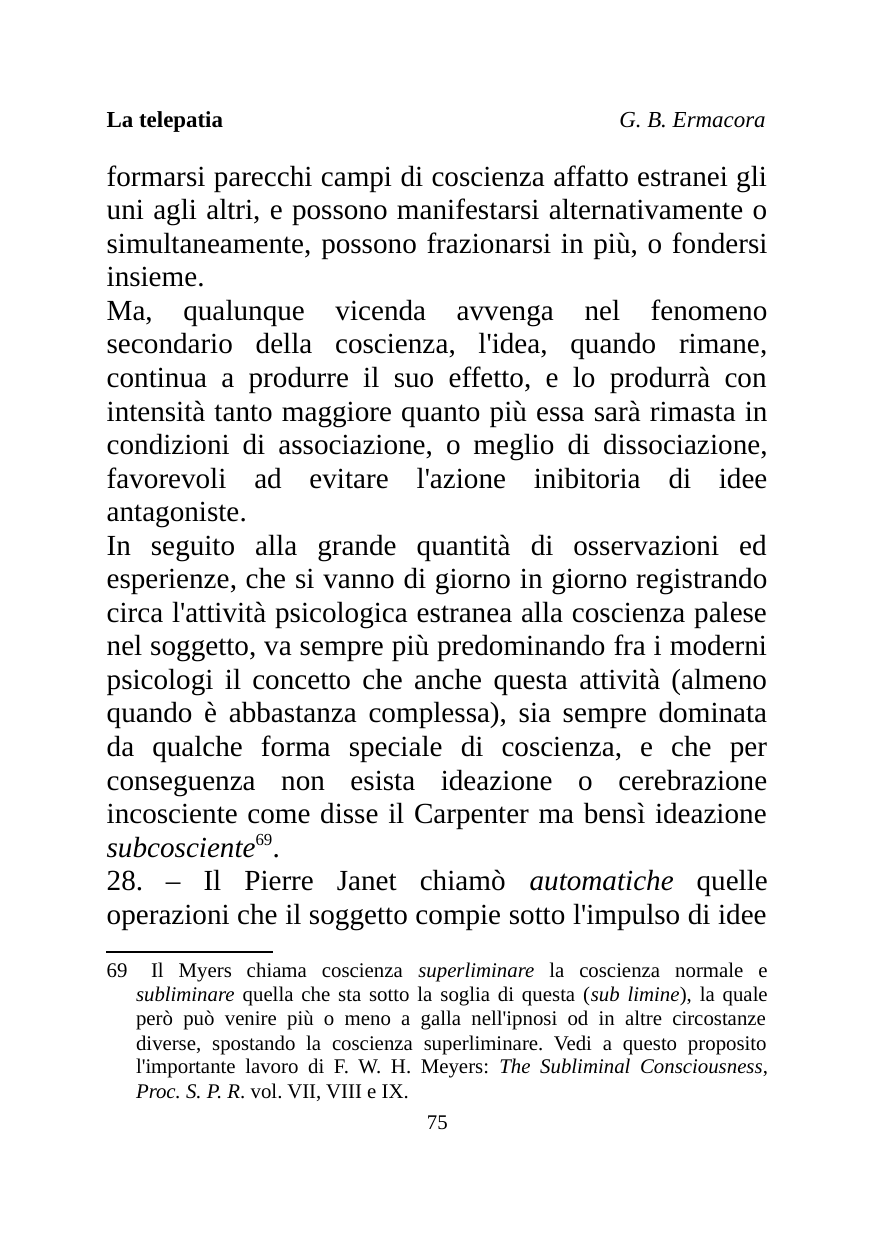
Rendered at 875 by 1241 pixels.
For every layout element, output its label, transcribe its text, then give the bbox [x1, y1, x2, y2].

text Il Myers chiama coscienza superliminare la coscienza normale e subliminare quella che sta sotto la soglia di questa (sub limine), la quale però può venire più o meno a galla nell'ipnosi od in altre circostanze diverse, spostando la coscienza superliminare. Vedi a questo proposito l'importante lavoro di F. W. H. Meyers: The Subliminal Consciousness, Proc. S. P. R. vol. VII, VIII e IX. [106, 958, 768, 1103]
text In seguito alla grande quantità di osservazioni ed esperienze, che si vanno di giorno in giorno registrando circa l'attività psicologica estranea alla coscienza palese nel soggetto, va sempre più predominando fra i moderni psicologi il concetto che anche questa attività (almeno quando è abbastanza complessa), sia sempre dominata da qualche forma speciale di coscienza, e che per conseguenza non esista ideazione o cerebrazione incosciente come disse il Carpenter ma bensì ideazione subcosciente. [106, 528, 768, 863]
text formarsi parecchi campi di coscienza affatto estranei gli uni agli altri, e possono manifestarsi alternativamente o simultaneamente, possono frazionarsi in più, o fondersi insieme. [106, 159, 768, 293]
text 28. – Il Pierre Janet chiamò automatiche quelle operazioni che il soggetto compie sotto l'impulso di idee [106, 863, 768, 930]
text Ma, qualunque vicenda avvenga nel fenomeno secondario della coscienza, l'idea, quando rimane, continua a produrre il suo effetto, e lo produrrà con intensità tanto maggiore quanto più essa sarà rimasta in condizioni di associazione, o meglio di dissociazione, favorevoli ad evitare l'azione inibitoria di idee antagoniste. [106, 293, 768, 528]
